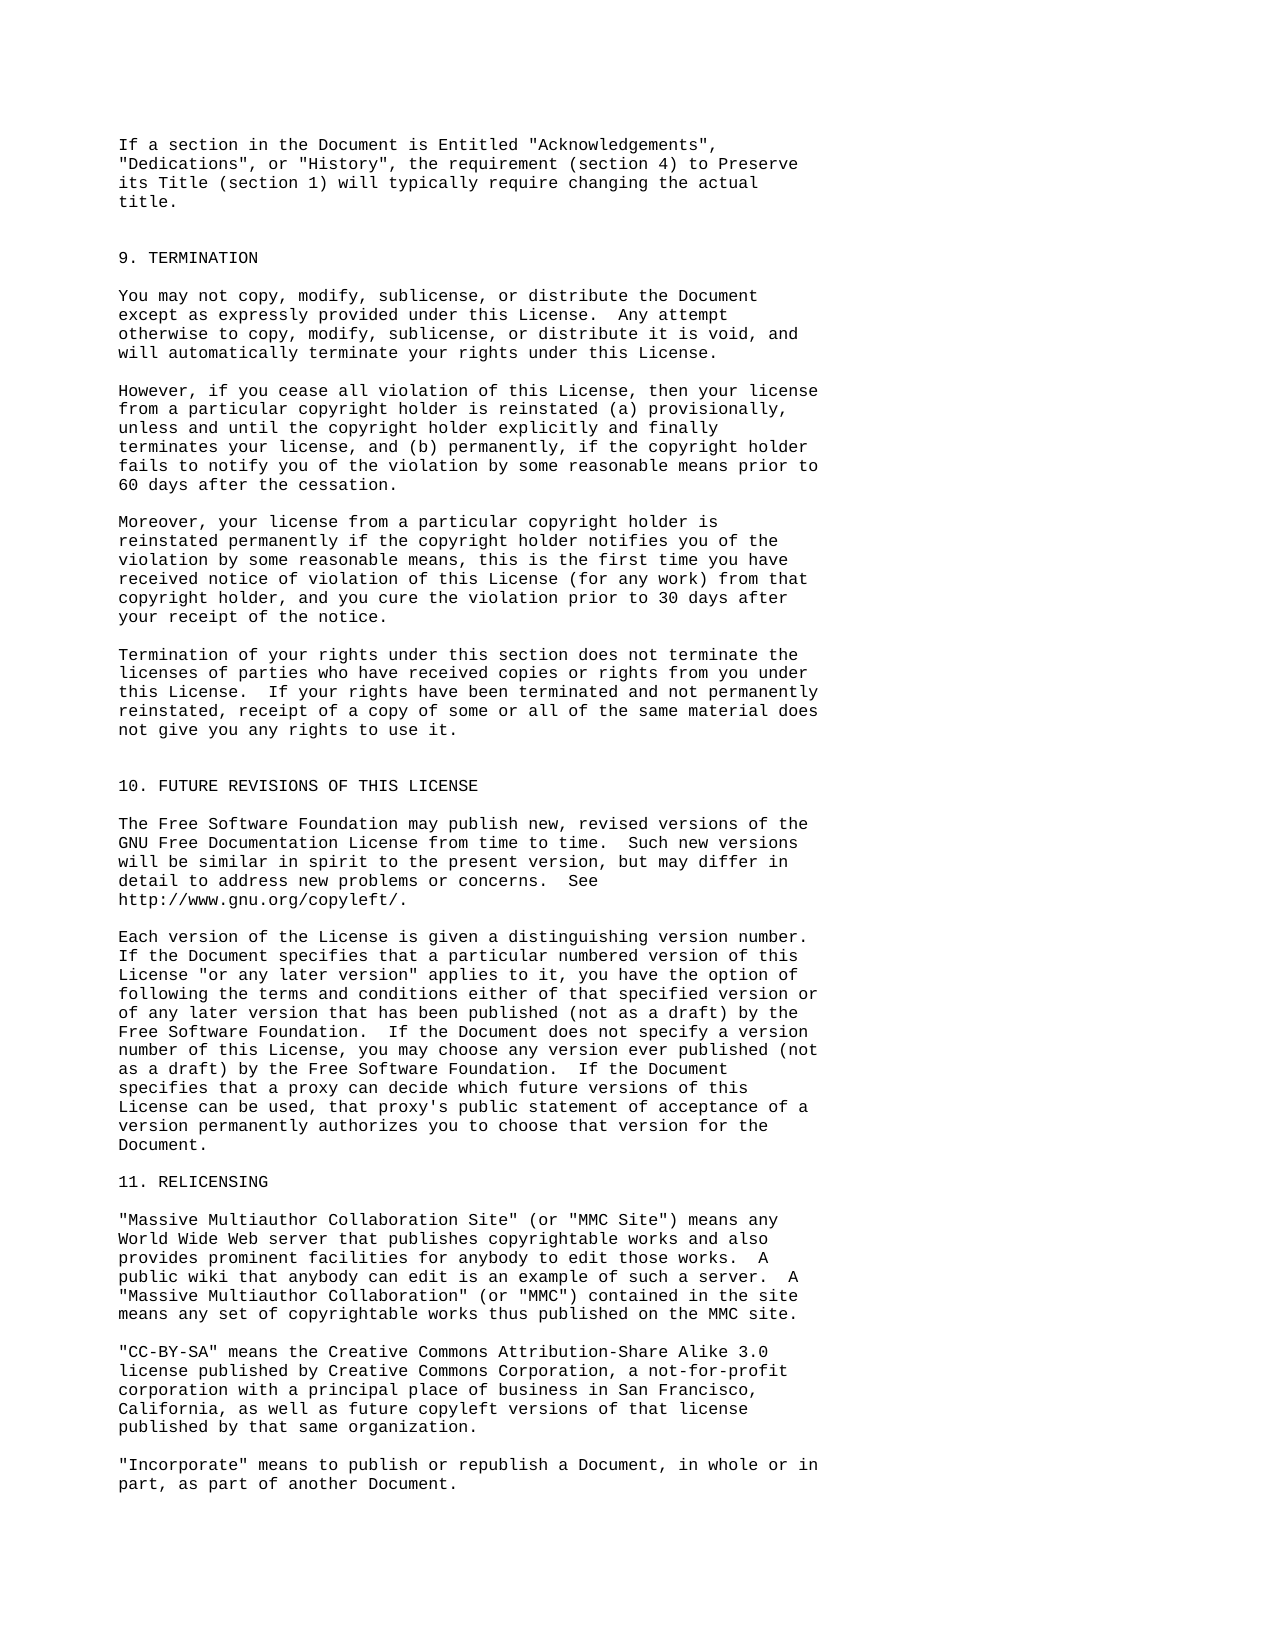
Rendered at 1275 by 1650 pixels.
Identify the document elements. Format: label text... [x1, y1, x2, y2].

text http://www.gnu.org/copyleft/. [118, 891, 1157, 910]
text as a draft) by the Free Software Foundation. If the Document [118, 1061, 1157, 1080]
text from a particular copyright holder is reinstated (a) provisionally, [118, 401, 1157, 420]
text will automatically terminate your rights under this License. [118, 344, 1157, 363]
text If a section in the Document is Entitled "Acknowledgements", [118, 137, 1157, 156]
text licenses of parties who have received copies or rights from you under [118, 665, 1157, 684]
text However, if you cease all violation of this License, then your license [118, 382, 1157, 401]
text not give you any rights to use it. [118, 721, 1157, 740]
text unless and until the copyright holder explicitly and finally [118, 420, 1157, 439]
text License "or any later version" applies to it, you have the option of [118, 967, 1157, 985]
text The Free Software Foundation may publish new, revised versions of the [118, 816, 1157, 834]
text detail to address new problems or concerns. See [118, 872, 1157, 891]
text Free Software Foundation. If the Document does not specify a version [118, 1023, 1157, 1042]
text "CC-BY-SA" means the Creative Commons Attribution-Share Alike 3.0 [118, 1344, 1157, 1362]
text Document. [118, 1136, 1157, 1155]
text 11. RELICENSING [118, 1174, 1157, 1193]
text Moreover, your license from a particular copyright holder is [118, 514, 1157, 533]
text part, as part of another Document. [118, 1476, 1157, 1494]
text corporation with a principal place of business in San Francisco, [118, 1381, 1157, 1400]
text means any set of copyrightable works thus published on the MMC site. [118, 1306, 1157, 1325]
text received notice of violation of this License (for any work) from that [118, 571, 1157, 589]
text specifies that a proxy can decide which future versions of this [118, 1080, 1157, 1098]
text title. [118, 193, 1157, 212]
text Termination of your rights under this section does not terminate the [118, 646, 1157, 665]
text your receipt of the notice. [118, 608, 1157, 627]
text except as expressly provided under this License. Any attempt [118, 307, 1157, 326]
text fails to notify you of the violation by some reasonable means prior to [118, 457, 1157, 476]
text its Title (section 1) will typically require changing the actual [118, 175, 1157, 193]
text reinstated, receipt of a copy of some or all of the same material does [118, 703, 1157, 721]
text California, as well as future copyleft versions of that license [118, 1400, 1157, 1419]
text this License. If your rights have been terminated and not permanently [118, 684, 1157, 703]
text following the terms and conditions either of that specified version or [118, 985, 1157, 1004]
text reinstated permanently if the copyright holder notifies you of the [118, 533, 1157, 552]
text public wiki that anybody can edit is an example of such a server. A [118, 1268, 1157, 1287]
text 9. TERMINATION [118, 250, 1157, 269]
text Each version of the License is given a distinguishing version number. [118, 929, 1157, 948]
text GNU Free Documentation License from time to time. Such new versions [118, 834, 1157, 853]
text 10. FUTURE REVISIONS OF THIS LICENSE [118, 778, 1157, 797]
text provides prominent facilities for anybody to edit those works. A [118, 1249, 1157, 1268]
text License can be used, that proxy's public statement of acceptance of a [118, 1098, 1157, 1117]
text "Massive Multiauthor Collaboration" (or "MMC") contained in the site [118, 1287, 1157, 1306]
text You may not copy, modify, sublicense, or distribute the Document [118, 288, 1157, 307]
text violation by some reasonable means, this is the first time you have [118, 552, 1157, 571]
text otherwise to copy, modify, sublicense, or distribute it is void, and [118, 326, 1157, 344]
text copyright holder, and you cure the violation prior to 30 days after [118, 589, 1157, 608]
text license published by Creative Commons Corporation, a not-for-profit [118, 1362, 1157, 1381]
text If the Document specifies that a particular numbered version of this [118, 948, 1157, 967]
text "Incorporate" means to publish or republish a Document, in whole or in [118, 1457, 1157, 1476]
text of any later version that has been published (not as a draft) by the [118, 1004, 1157, 1023]
text published by that same organization. [118, 1419, 1157, 1438]
text World Wide Web server that publishes copyrightable works and also [118, 1231, 1157, 1249]
text version permanently authorizes you to choose that version for the [118, 1117, 1157, 1136]
text 60 days after the cessation. [118, 476, 1157, 495]
text "Dedications", or "History", the requirement (section 4) to Preserve [118, 156, 1157, 175]
text "Massive Multiauthor Collaboration Site" (or "MMC Site") means any [118, 1212, 1157, 1231]
text will be similar in spirit to the present version, but may differ in [118, 853, 1157, 872]
text number of this License, you may choose any version ever published (not [118, 1042, 1157, 1061]
text terminates your license, and (b) permanently, if the copyright holder [118, 439, 1157, 457]
